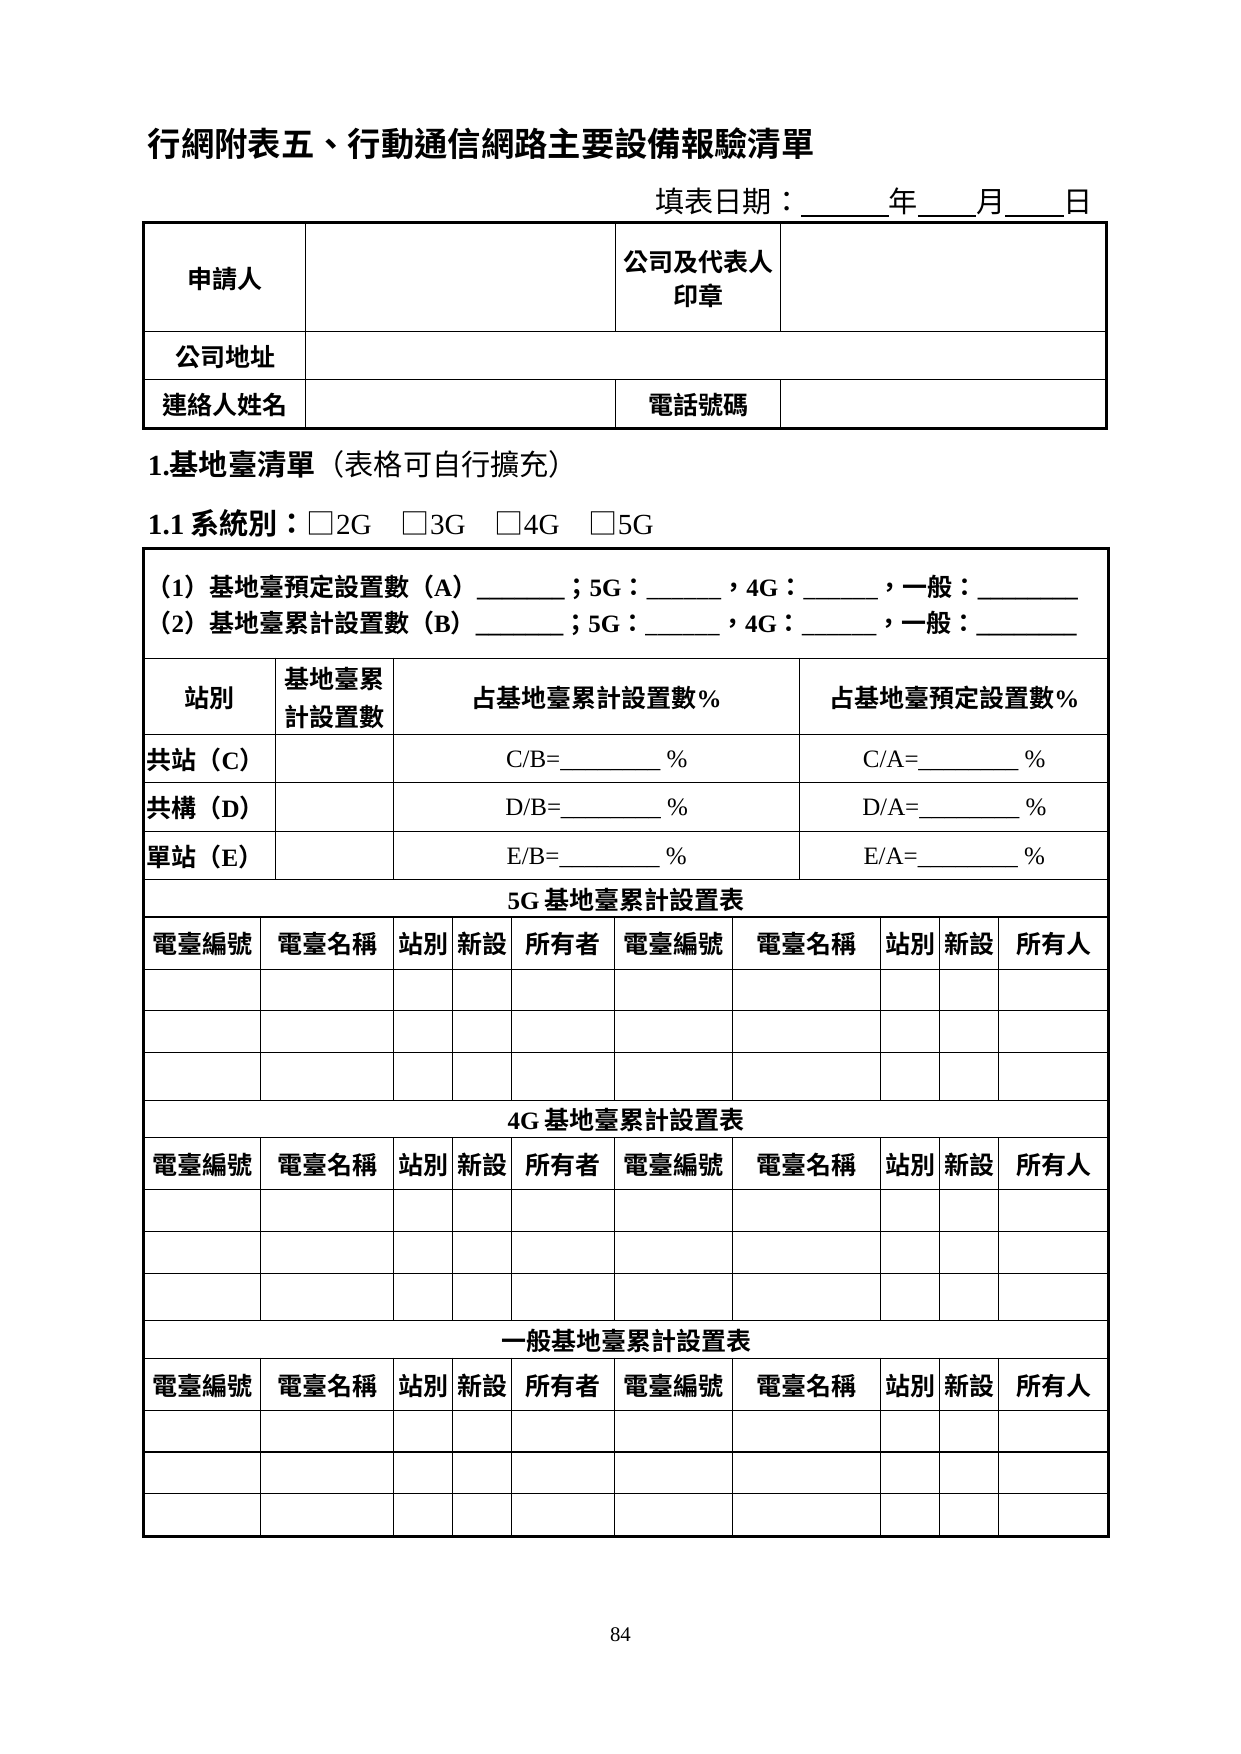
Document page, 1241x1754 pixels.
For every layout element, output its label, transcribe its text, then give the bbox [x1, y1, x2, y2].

table_cell 新設 [940, 918, 998, 968]
table_cell [512, 1190, 614, 1231]
table_cell [394, 1453, 452, 1493]
table_cell [145, 1053, 260, 1100]
table_cell [999, 1494, 1107, 1535]
table_cell [881, 1453, 939, 1493]
table_cell [615, 1411, 732, 1451]
table_cell [512, 1411, 614, 1451]
table_cell [615, 970, 732, 1010]
table_cell 電話號碼 [616, 380, 780, 427]
table_cell 公司地址 [145, 332, 305, 379]
table_cell [615, 1190, 732, 1231]
table_cell [733, 1053, 880, 1100]
table_cell [394, 1232, 452, 1272]
table_cell 所有人 [999, 918, 1107, 968]
table_cell [999, 1011, 1107, 1052]
table_cell [453, 1494, 511, 1535]
table_cell 站別 [394, 1359, 452, 1410]
table_cell 電臺編號 [145, 1359, 260, 1410]
table_cell [394, 1411, 452, 1451]
table_cell 4G基地臺累計設置表 [145, 1101, 1107, 1137]
table_cell [512, 1053, 614, 1100]
table_cell [999, 1453, 1107, 1493]
table_cell [261, 1232, 393, 1272]
table_cell [145, 1232, 260, 1272]
table_cell [615, 1053, 732, 1100]
table_cell 共構（D） [145, 783, 275, 831]
table_cell 新設 [940, 1138, 998, 1189]
table_cell [512, 1453, 614, 1493]
table_cell [733, 1453, 880, 1493]
table_cell [306, 380, 615, 427]
table_cell [453, 1190, 511, 1231]
table_cell [999, 1274, 1107, 1320]
table_cell [940, 1453, 998, 1493]
table_cell [940, 1232, 998, 1272]
table_cell [940, 1411, 998, 1451]
table_cell C/B=________ % [394, 735, 799, 782]
table_cell [940, 1274, 998, 1320]
table_cell [940, 970, 998, 1010]
table_cell [394, 1494, 452, 1535]
table_cell [615, 1494, 732, 1535]
table_cell [306, 332, 1105, 379]
table_cell [276, 783, 393, 831]
text 填表日期： 年 月 日 [148, 179, 1092, 221]
table_cell 所有者 [512, 918, 614, 968]
table_cell [145, 1011, 260, 1052]
table_cell 電臺名稱 [733, 918, 880, 968]
table_cell [261, 1411, 393, 1451]
table_cell 站別 [881, 1138, 939, 1189]
table_cell [261, 1453, 393, 1493]
subtitle 行網附表五、行動通信網路主要設備報驗清單 [148, 118, 1092, 166]
table_cell [615, 1232, 732, 1272]
table_cell 占基地臺累計設置數% [394, 659, 799, 734]
table_cell 連絡人姓名 [145, 380, 305, 427]
table_cell [881, 1494, 939, 1535]
table_cell 電臺名稱 [733, 1359, 880, 1410]
table_cell 新設 [453, 1138, 511, 1189]
table_cell [453, 1232, 511, 1272]
table_cell [394, 1011, 452, 1052]
table_cell [453, 1411, 511, 1451]
table_header [781, 224, 1105, 331]
table_cell [733, 1011, 880, 1052]
table_cell [881, 1053, 939, 1100]
table_cell 5G基地臺累計設置表 [145, 880, 1107, 916]
table_cell 電臺名稱 [261, 1359, 393, 1410]
table_cell [940, 1190, 998, 1231]
table_cell 新設 [453, 1359, 511, 1410]
table_cell [261, 1274, 393, 1320]
table_cell [512, 1274, 614, 1320]
text 1.基地臺清單（表格可自行擴充） [148, 455, 1092, 480]
table_cell [999, 1053, 1107, 1100]
table_cell [999, 970, 1107, 1010]
table_cell [733, 970, 880, 1010]
table_cell [261, 1011, 393, 1052]
table_cell 占基地臺預定設置數% [800, 659, 1107, 734]
table_cell E/A=________ % [800, 832, 1107, 879]
table_cell 電臺編號 [615, 1138, 732, 1189]
table_cell 所有人 [999, 1138, 1107, 1189]
table_cell 電臺編號 [615, 1359, 732, 1410]
table_cell D/B=________ % [394, 783, 799, 831]
table_cell 單站（E） [145, 832, 275, 879]
table_cell [615, 1274, 732, 1320]
table_cell 站別 [145, 659, 275, 734]
table_cell 站別 [394, 1138, 452, 1189]
table_cell [394, 1053, 452, 1100]
table_cell 電臺編號 [615, 918, 732, 968]
table_cell [145, 1411, 260, 1451]
table_cell [276, 735, 393, 782]
table_cell [394, 1274, 452, 1320]
table_cell [394, 1190, 452, 1231]
table_cell 電臺名稱 [261, 1138, 393, 1189]
table_cell 基地臺累計設置數 [276, 659, 393, 734]
table_cell [145, 1453, 260, 1493]
table_cell 電臺名稱 [733, 1138, 880, 1189]
table_cell [261, 1494, 393, 1535]
table_cell [999, 1411, 1107, 1451]
table_cell [733, 1411, 880, 1451]
table_header 申請人 [145, 224, 305, 331]
table_cell [145, 1494, 260, 1535]
table_cell 新設 [940, 1359, 998, 1410]
table_cell E/B=________ % [394, 832, 799, 879]
table_cell [512, 1232, 614, 1272]
table_cell [453, 1011, 511, 1052]
table_cell [881, 1232, 939, 1272]
table_cell C/A=________ % [800, 735, 1107, 782]
table_cell [512, 1494, 614, 1535]
table_header [306, 224, 615, 331]
table_cell [453, 970, 511, 1010]
table_cell [512, 1011, 614, 1052]
table_cell [394, 970, 452, 1010]
table_cell [261, 1053, 393, 1100]
table_cell [999, 1232, 1107, 1272]
table_header 公司及代表人 印章 [616, 224, 780, 331]
table_cell [881, 1411, 939, 1451]
table_cell [881, 1011, 939, 1052]
table_cell [999, 1190, 1107, 1231]
table_cell [453, 1274, 511, 1320]
table_cell [781, 380, 1105, 427]
table_cell [881, 1274, 939, 1320]
table_cell [145, 1274, 260, 1320]
table_cell [145, 1190, 260, 1231]
table_cell [940, 1011, 998, 1052]
table_cell [615, 1453, 732, 1493]
table_cell D/A=________ % [800, 783, 1107, 831]
table_cell [733, 1190, 880, 1231]
table_cell [453, 1453, 511, 1493]
table_cell 新設 [453, 918, 511, 968]
table_cell 電臺名稱 [261, 918, 393, 968]
table_cell 所有者 [512, 1138, 614, 1189]
table_cell 電臺編號 [145, 918, 260, 968]
table_cell [453, 1053, 511, 1100]
table_cell [733, 1494, 880, 1535]
table_cell [881, 1190, 939, 1231]
text 1.1系統別：□2G □3G □4G □5G [148, 511, 1092, 541]
table_cell [940, 1494, 998, 1535]
table_cell 站別 [394, 918, 452, 968]
table_cell [512, 970, 614, 1010]
table_cell [940, 1053, 998, 1100]
table_cell [261, 1190, 393, 1231]
table_cell 所有人 [999, 1359, 1107, 1410]
table_cell 共站（C） [145, 735, 275, 782]
table_cell [276, 832, 393, 879]
table_cell [733, 1274, 880, 1320]
table_cell [145, 970, 260, 1010]
table_cell [881, 970, 939, 1010]
table_cell 電臺編號 [145, 1138, 260, 1189]
table_cell 站別 [881, 1359, 939, 1410]
table_cell 站別 [881, 918, 939, 968]
table_header （1）基地臺預定設置數（A）_______；5G：______，4G：______，一般：________ （2）基地臺累計設置數（B）_______；5G：______，4G：______，一般：________ [145, 550, 1107, 658]
table_cell [615, 1011, 732, 1052]
table_cell 所有者 [512, 1359, 614, 1410]
table_cell 一般基地臺累計設置表 [145, 1321, 1107, 1358]
table_cell [733, 1232, 880, 1272]
table_cell [261, 970, 393, 1010]
